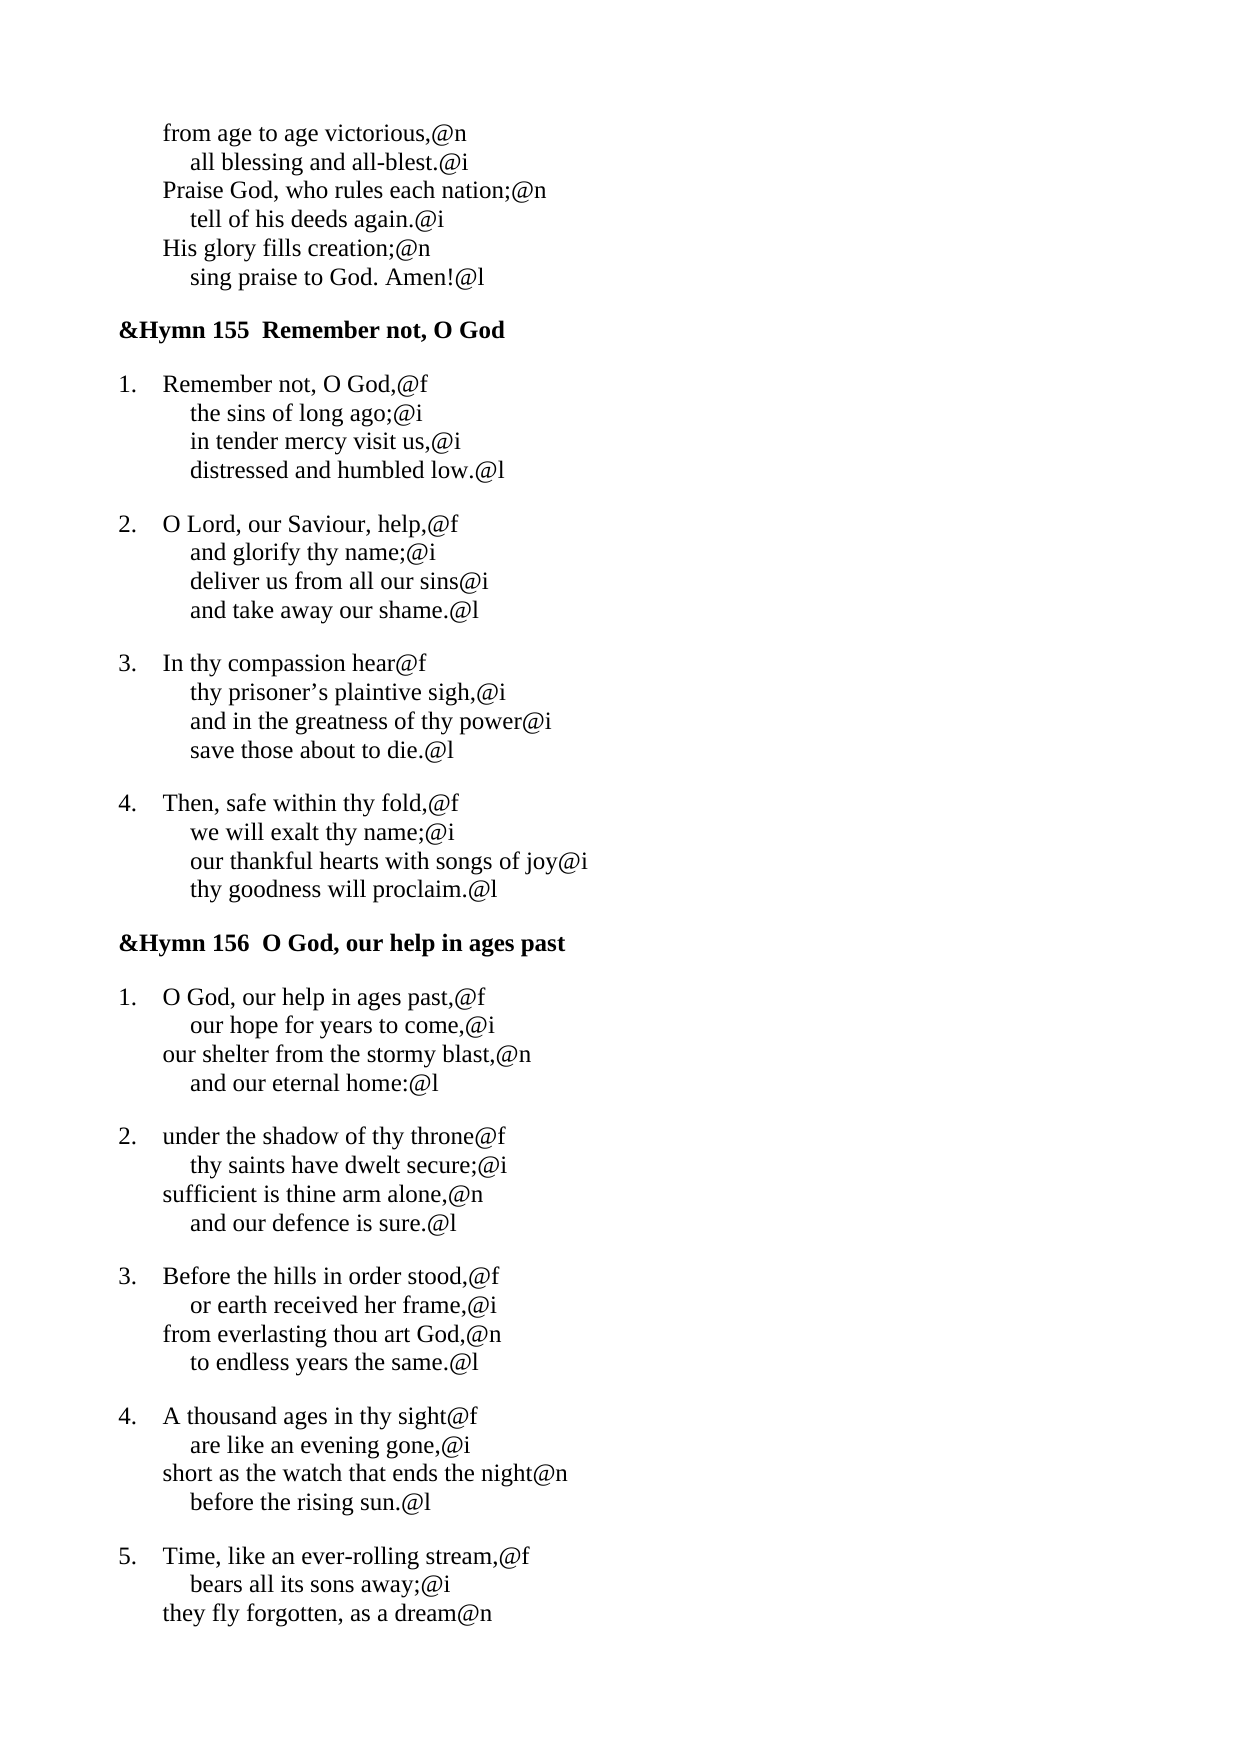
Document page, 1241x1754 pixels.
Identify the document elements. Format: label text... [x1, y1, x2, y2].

text 2. O Lord, our Saviour, help,@f [118, 509, 1122, 537]
text and take away our shame.@l [171, 595, 1122, 624]
text 3. In thy compassion hear@f [118, 648, 1122, 677]
text distressed and humbled low.@l [171, 455, 1122, 484]
text the sins of long ago;@i [171, 398, 1122, 426]
text and our defence is sure.@l [171, 1208, 1122, 1236]
text 4. Then, safe within thy fold,@f [118, 788, 1122, 817]
text thy saints have dwelt secure;@i [171, 1150, 1122, 1179]
text His glory fills creation;@n [162, 233, 1122, 262]
text 3. Before the hills in order stood,@f [118, 1261, 1122, 1290]
text sing praise to God. Amen!@l [171, 262, 1122, 291]
text and in the greatness of thy power@i [171, 706, 1122, 735]
text 4. A thousand ages in thy sight@f [118, 1401, 1122, 1430]
text save those about to die.@l [171, 735, 1122, 763]
text 1. Remember not, O God,@f [118, 369, 1122, 398]
subtitle &Hymn 156 O God, our help in ages past [118, 928, 1122, 957]
text our shelter from the stormy blast,@n [162, 1039, 1122, 1068]
text 1. O God, our help in ages past,@f [118, 982, 1122, 1010]
text thy goodness will proclaim.@l [171, 874, 1122, 903]
text from everlasting thou art God,@n [162, 1319, 1122, 1347]
text deliver us from all our sins@i [171, 566, 1122, 595]
text before the rising sun.@l [171, 1487, 1122, 1516]
text all blessing and all-blest.@i [171, 147, 1122, 176]
subtitle &Hymn 155 Remember not, O God [118, 315, 1122, 344]
text in tender mercy visit us,@i [171, 426, 1122, 455]
text or earth received her frame,@i [171, 1290, 1122, 1319]
text bears all its sons away;@i [171, 1569, 1122, 1598]
text and our eternal home:@l [171, 1068, 1122, 1097]
text are like an evening gone,@i [171, 1430, 1122, 1458]
text our hope for years to come,@i [171, 1010, 1122, 1039]
text 2. under the shadow of thy throne@f [118, 1121, 1122, 1150]
text they fly forgotten, as a dream@n [162, 1598, 1122, 1627]
text we will exalt thy name;@i [171, 817, 1122, 846]
text 5. Time, like an ever-rolling stream,@f [118, 1541, 1122, 1569]
text our thankful hearts with songs of joy@i [171, 846, 1122, 874]
text short as the watch that ends the night@n [162, 1458, 1122, 1487]
text tell of his deeds again.@i [171, 204, 1122, 233]
text to endless years the same.@l [171, 1347, 1122, 1376]
text Praise God, who rules each nation;@n [162, 176, 1122, 204]
text thy prisoner’s plaintive sigh,@i [171, 677, 1122, 706]
text from age to age victorious,@n [162, 118, 1122, 147]
text sufficient is thine arm alone,@n [162, 1179, 1122, 1208]
text and glorify thy name;@i [171, 537, 1122, 566]
